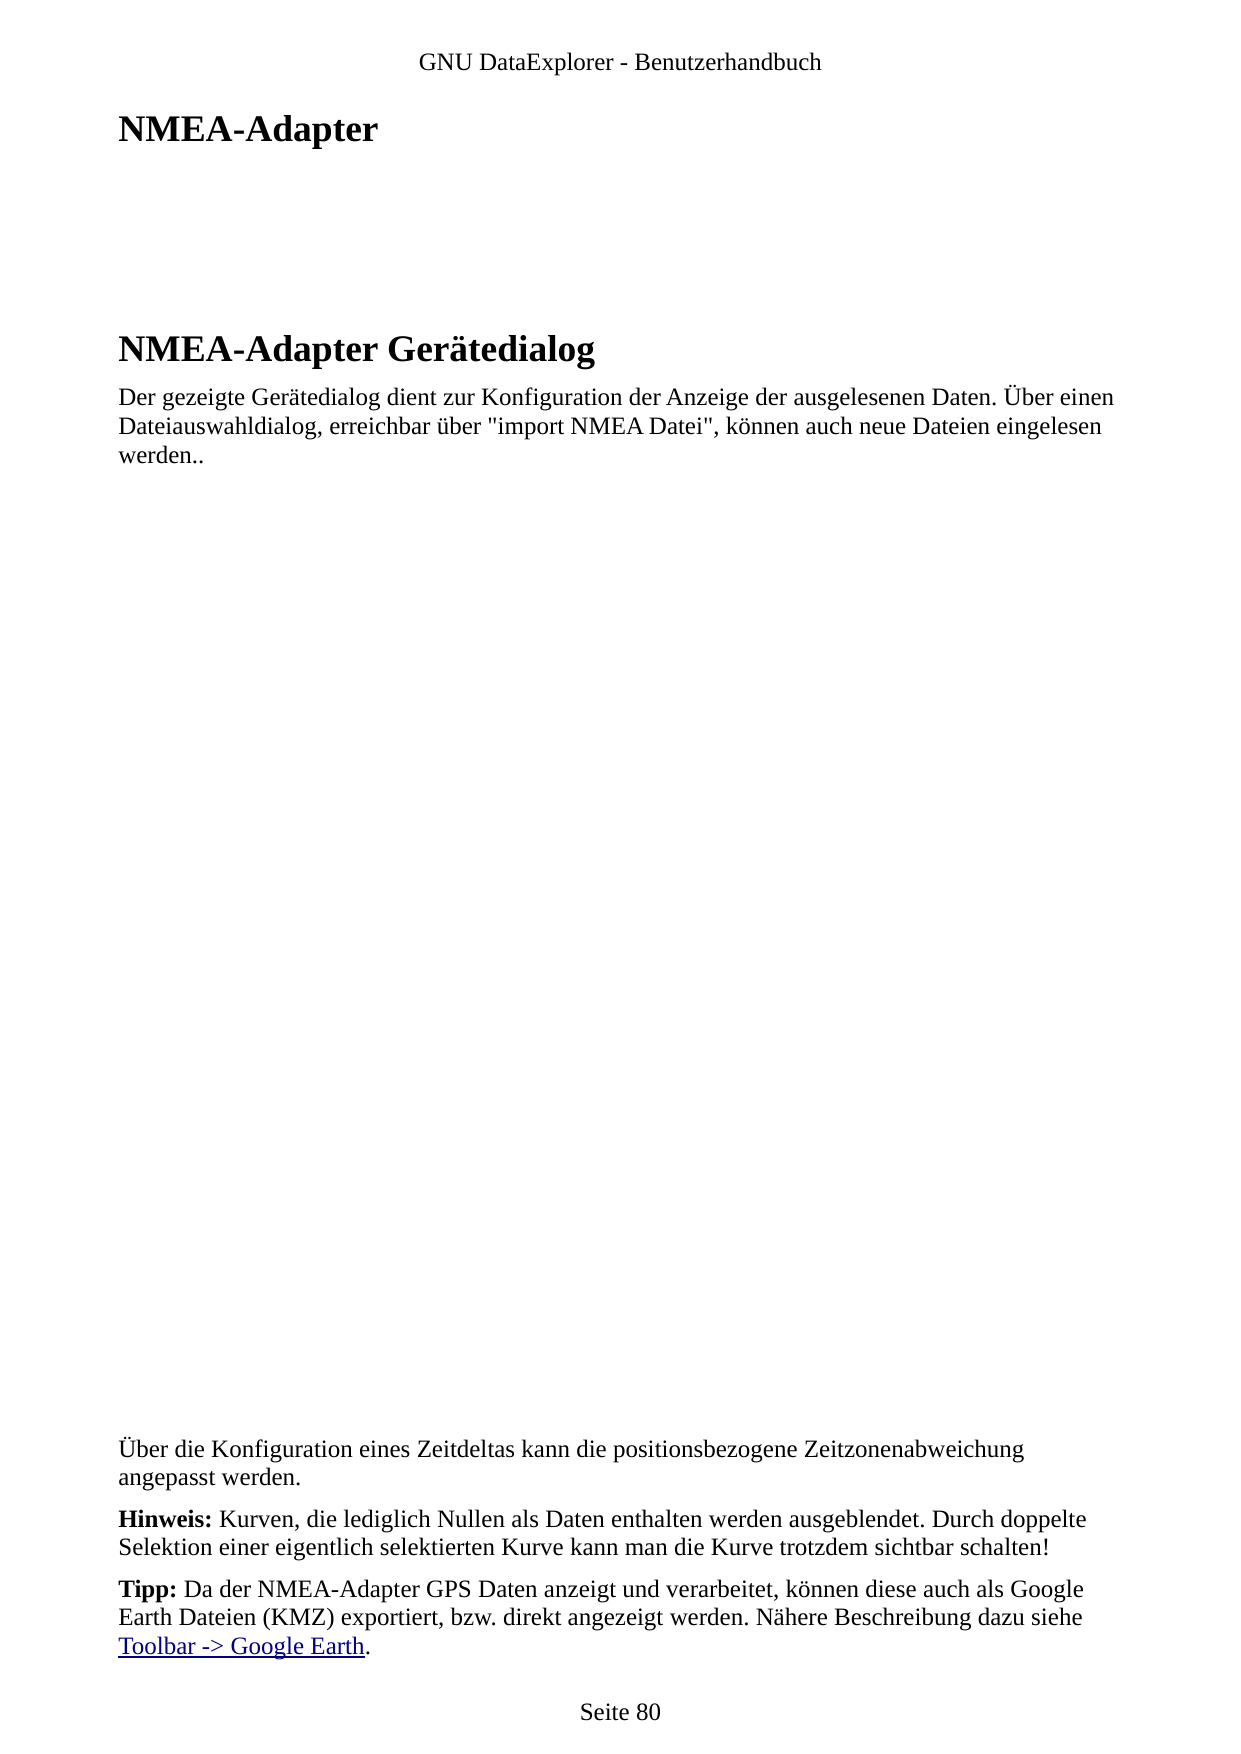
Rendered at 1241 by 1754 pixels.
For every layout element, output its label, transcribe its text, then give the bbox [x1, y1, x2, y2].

subtitle NMEA-Adapter Gerätedialog [118, 187, 1122, 370]
subtitle NMEA-Adapter [118, 106, 1122, 149]
text Tipp: Da der NMEA-Adapter GPS Daten anzeigt und verarbeitet, können diese auch als Google Earth Dateien (KMZ) exportiert, bzw. direkt angezeigt werden. Nähere Beschreibung dazu siehe Toolbar -> Google Earth. [118, 1574, 1122, 1660]
text Der gezeigte Gerätedialog dient zur Konfiguration der Anzeige der ausgelesenen Daten. Über einen Dateiauswahldialog, erreichbar über "import NMEA Datei", können auch neue Dateien eingelesen werden.. [118, 382, 1122, 468]
text Über die Konfiguration eines Zeitdeltas kann die positionsbezogene Zeitzonenabweichung angepasst werden. [118, 1434, 1122, 1491]
text Hinweis: Kurven, die lediglich Nullen als Daten enthalten werden ausgeblendet. Durch doppelte Selektion einer eigentlich selektierten Kurve kann man die Kurve trotzdem sichtbar schalten! [118, 1504, 1122, 1561]
